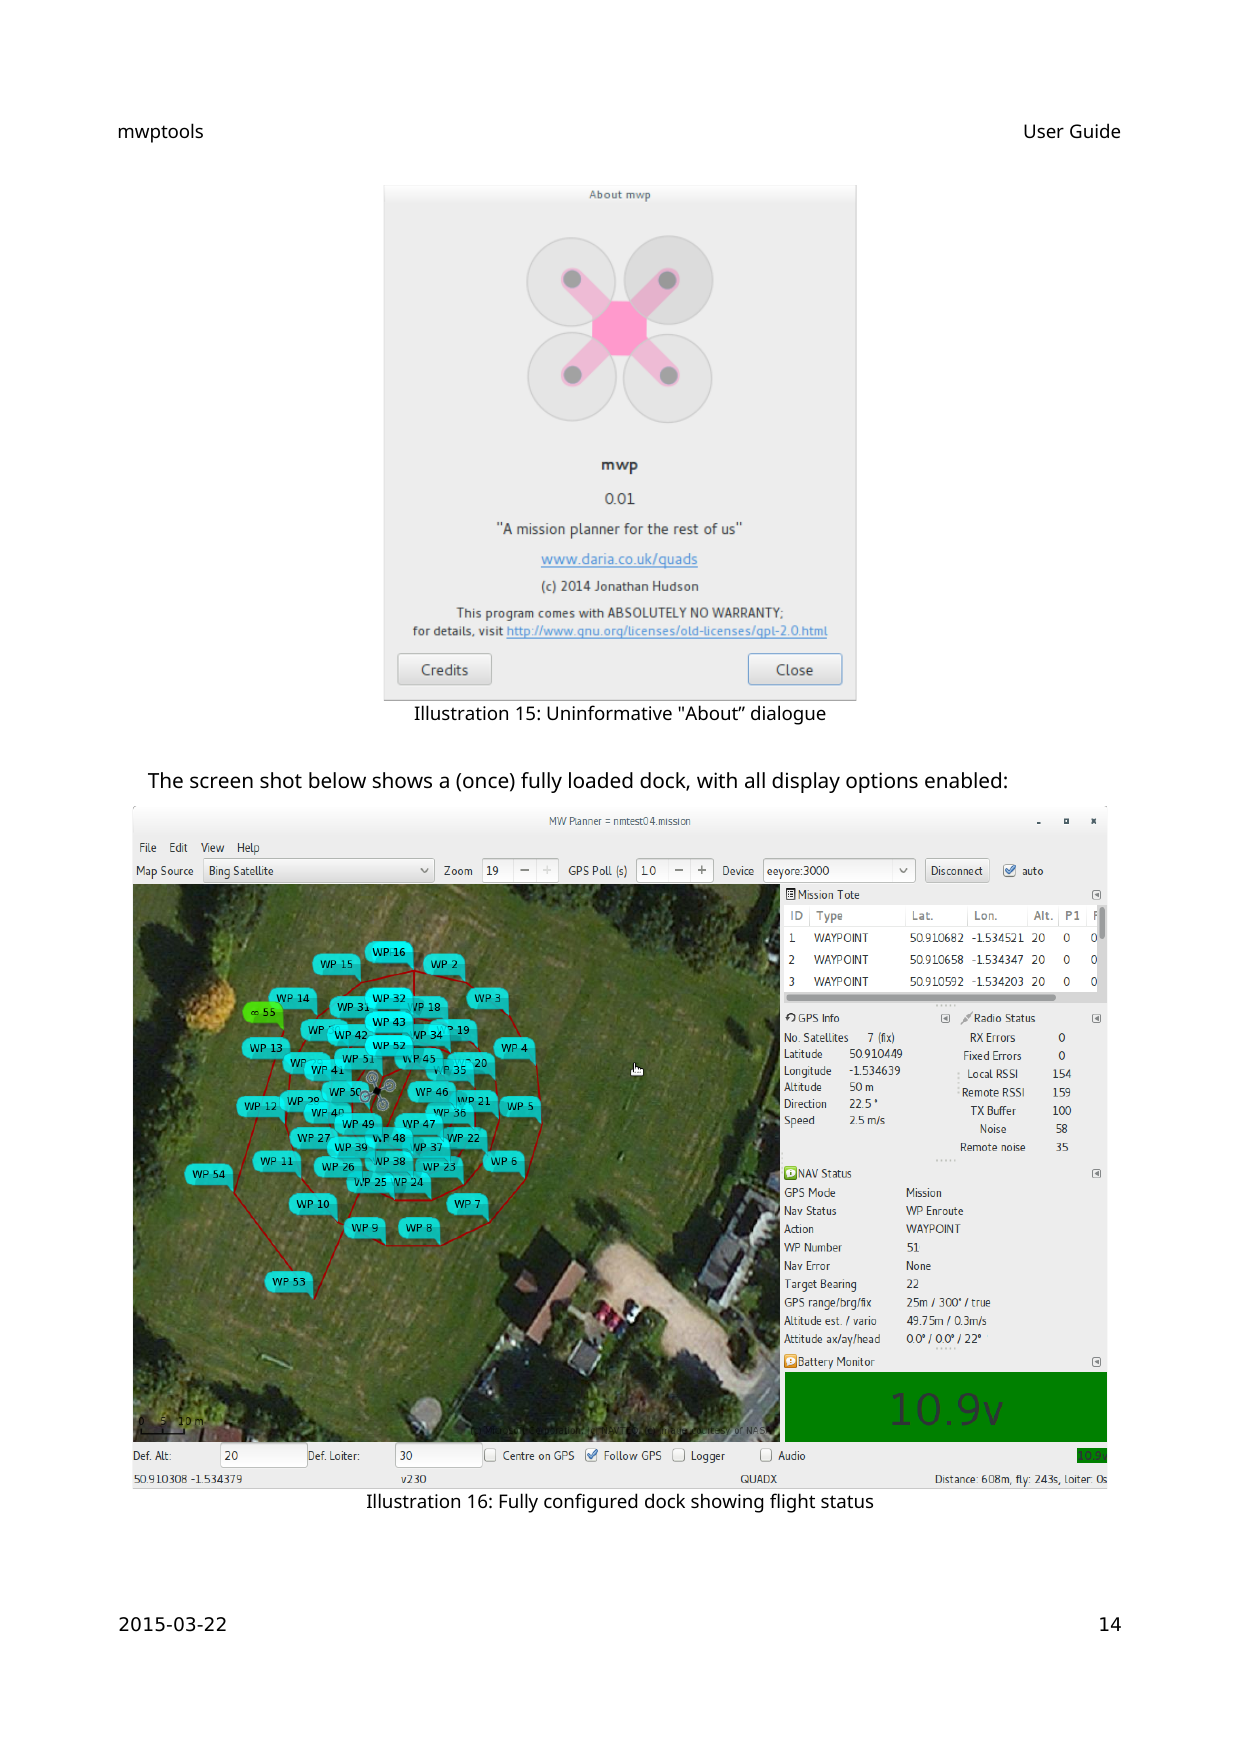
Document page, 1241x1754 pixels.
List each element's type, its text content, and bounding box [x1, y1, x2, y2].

text Illustration 16: Fully configured dock showing flight status [133, 1489, 1107, 1514]
text Illustration 15: Uninformative "About” dialogue [384, 701, 856, 726]
picture [132, 806, 1108, 1489]
text The screen shot below shows a (once) fully loaded dock, with all display options enabled: [148, 766, 1122, 794]
picture [383, 185, 857, 701]
